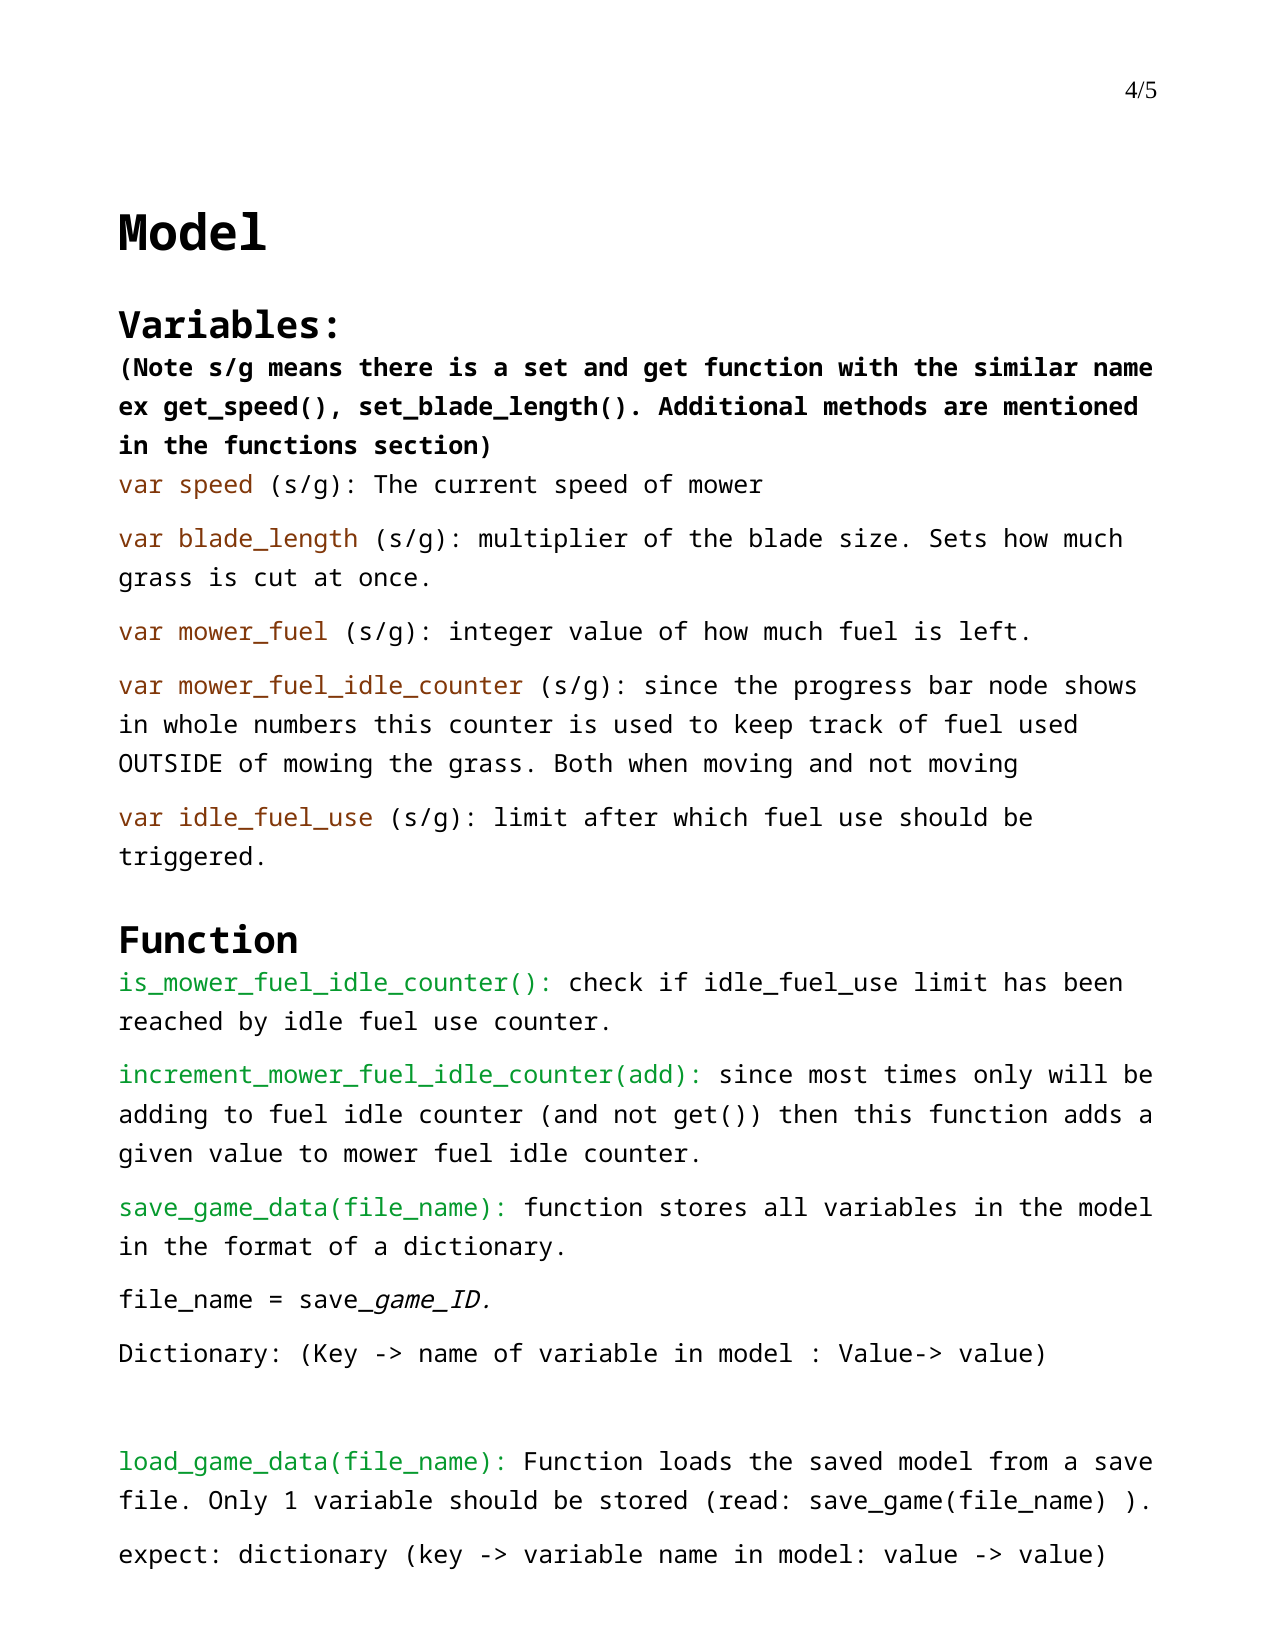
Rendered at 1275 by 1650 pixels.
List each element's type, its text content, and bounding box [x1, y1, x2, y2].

text save_game_data(file_name): function stores all variables in the model in the format of a dictionary. [118, 1189, 1157, 1262]
text var blade_length (s/g): multiplier of the blade size. Sets how much grass is cut at once. [118, 521, 1157, 594]
text is_mower_fuel_idle_counter(): check if idle_fuel_use limit has been reached by idle fuel use counter. [118, 964, 1157, 1037]
text expect: dictionary (key -> variable name in model: value -> value) [118, 1536, 1157, 1570]
subtitle Variables: [118, 298, 1157, 349]
subtitle Function [118, 913, 1157, 964]
subtitle Model [118, 197, 1157, 265]
text var mower_fuel (s/g): integer value of how much fuel is left. [118, 613, 1157, 648]
text Dictionary: (Key -> name of variable in model : Value-> value) [118, 1336, 1157, 1370]
text var idle_fuel_use (s/g): limit after which fuel use should be triggered. [118, 799, 1157, 873]
text load_game_data(file_name): Function loads the saved model from a save file. Only 1 variable should be stored (read: save_game(file_name) ). [118, 1443, 1157, 1517]
text file_name = save_game_ID. [118, 1282, 1157, 1316]
text increment_mower_fuel_idle_counter(add): since most times only will be adding to fuel idle counter (and not get()) then this function adds a given value to mower fuel idle counter. [118, 1057, 1157, 1169]
text (Note s/g means there is a set and get function with the similar name ex get_speed(), set_blade_length(). Additional methods are mentioned in the functions section) var speed (s/g): The current speed of mower [118, 349, 1157, 501]
text var mower_fuel_idle_counter (s/g): since the progress bar node shows in whole numbers this counter is used to keep track of fuel used OUTSIDE of mowing the grass. Both when moving and not moving [118, 667, 1157, 780]
